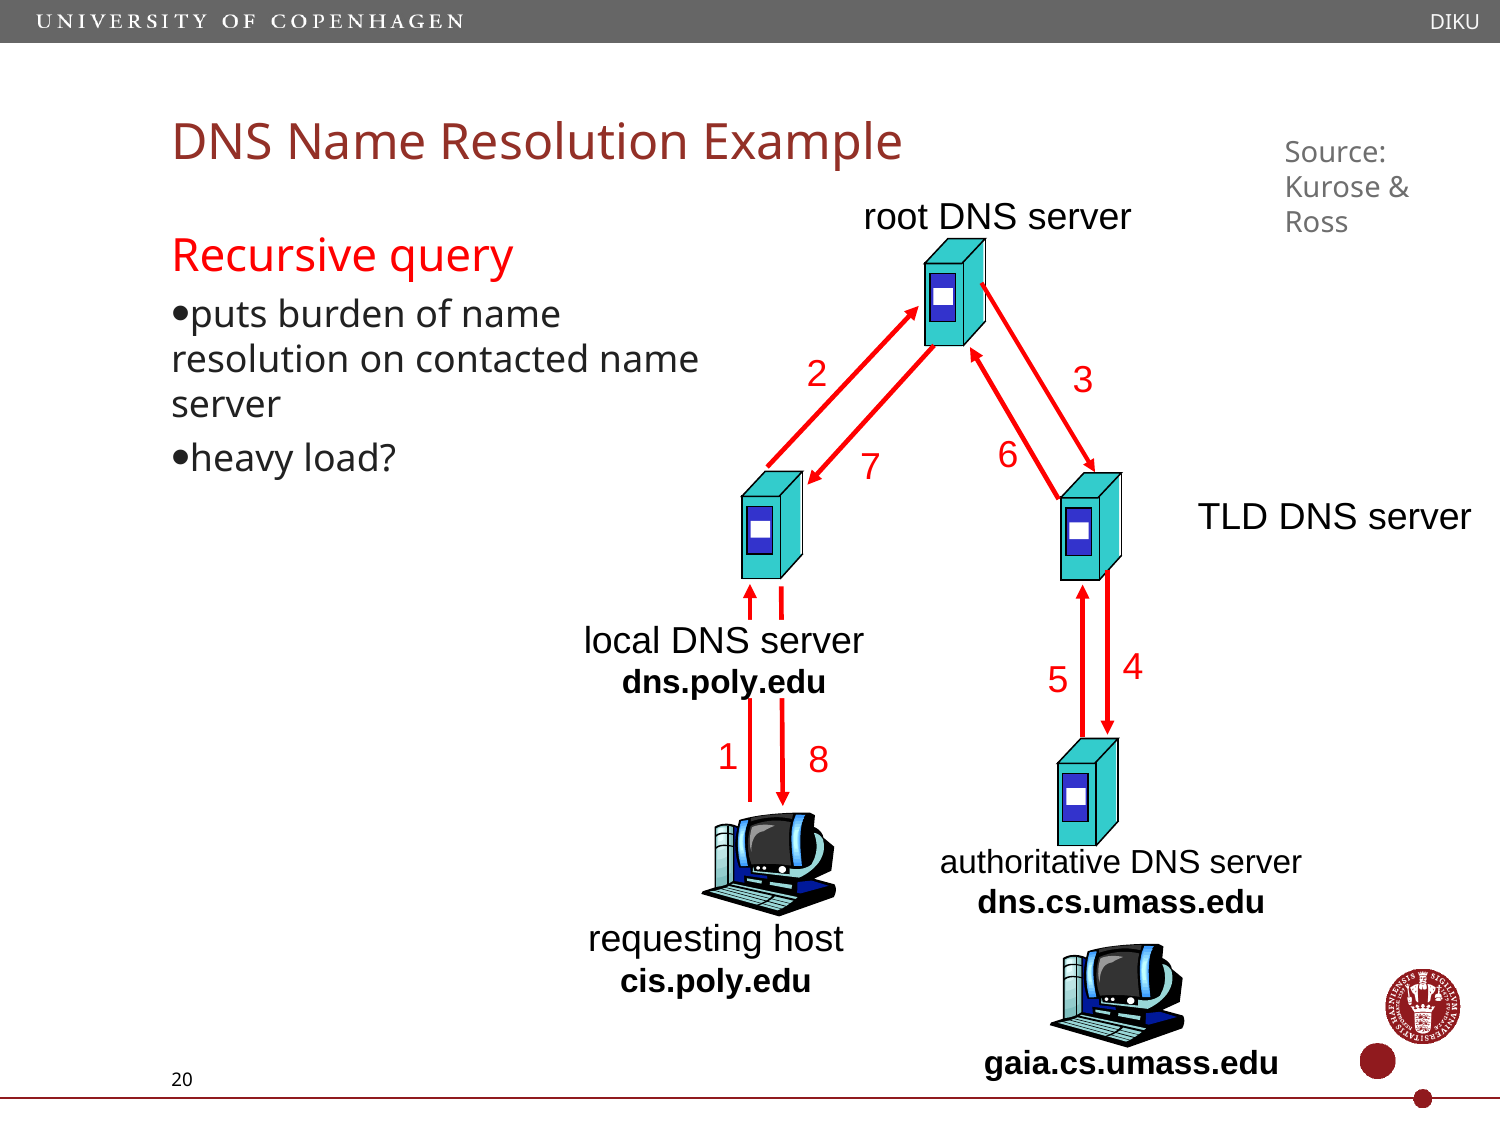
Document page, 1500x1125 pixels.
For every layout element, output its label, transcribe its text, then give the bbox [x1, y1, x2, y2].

text_box [1057, 738, 1119, 832]
text_box 5 [1032, 647, 1080, 708]
text_box 2 [791, 341, 843, 403]
text_box 4 [1110, 634, 1159, 696]
text_box requesting host cis.poly.edu [573, 906, 859, 1007]
text_box 3 [1057, 347, 1109, 408]
text_box root DNS server [832, 184, 1163, 246]
text_box [924, 238, 986, 347]
text_box [1060, 472, 1122, 581]
text_box TLD DNS server [1169, 484, 1500, 546]
list Recursive query puts burden of name resolution on contacted name server heavy load? [171, 225, 739, 900]
text_box DIKU [469, 0, 1495, 43]
picture [0, 910, 1500, 1122]
text_box gaia.cs.umass.edu [969, 1033, 1295, 1089]
text_box authoritative DNS server dns.cs.umass.edu [925, 832, 1318, 928]
text_box 7 [845, 434, 896, 496]
text_box local DNS server dns.poly.edu [568, 608, 880, 709]
text_box 1 [702, 724, 754, 785]
title DNS Name Resolution Example [171, 75, 1329, 171]
picture [701, 811, 838, 906]
text_box [171, 1067, 522, 1092]
text_box Source: Kurose & Ross [1269, 125, 1459, 246]
text_box 6 [982, 422, 1034, 483]
text_box 8 [793, 727, 844, 789]
text_box 6 [1017, 422, 1034, 450]
text_box [741, 471, 803, 580]
